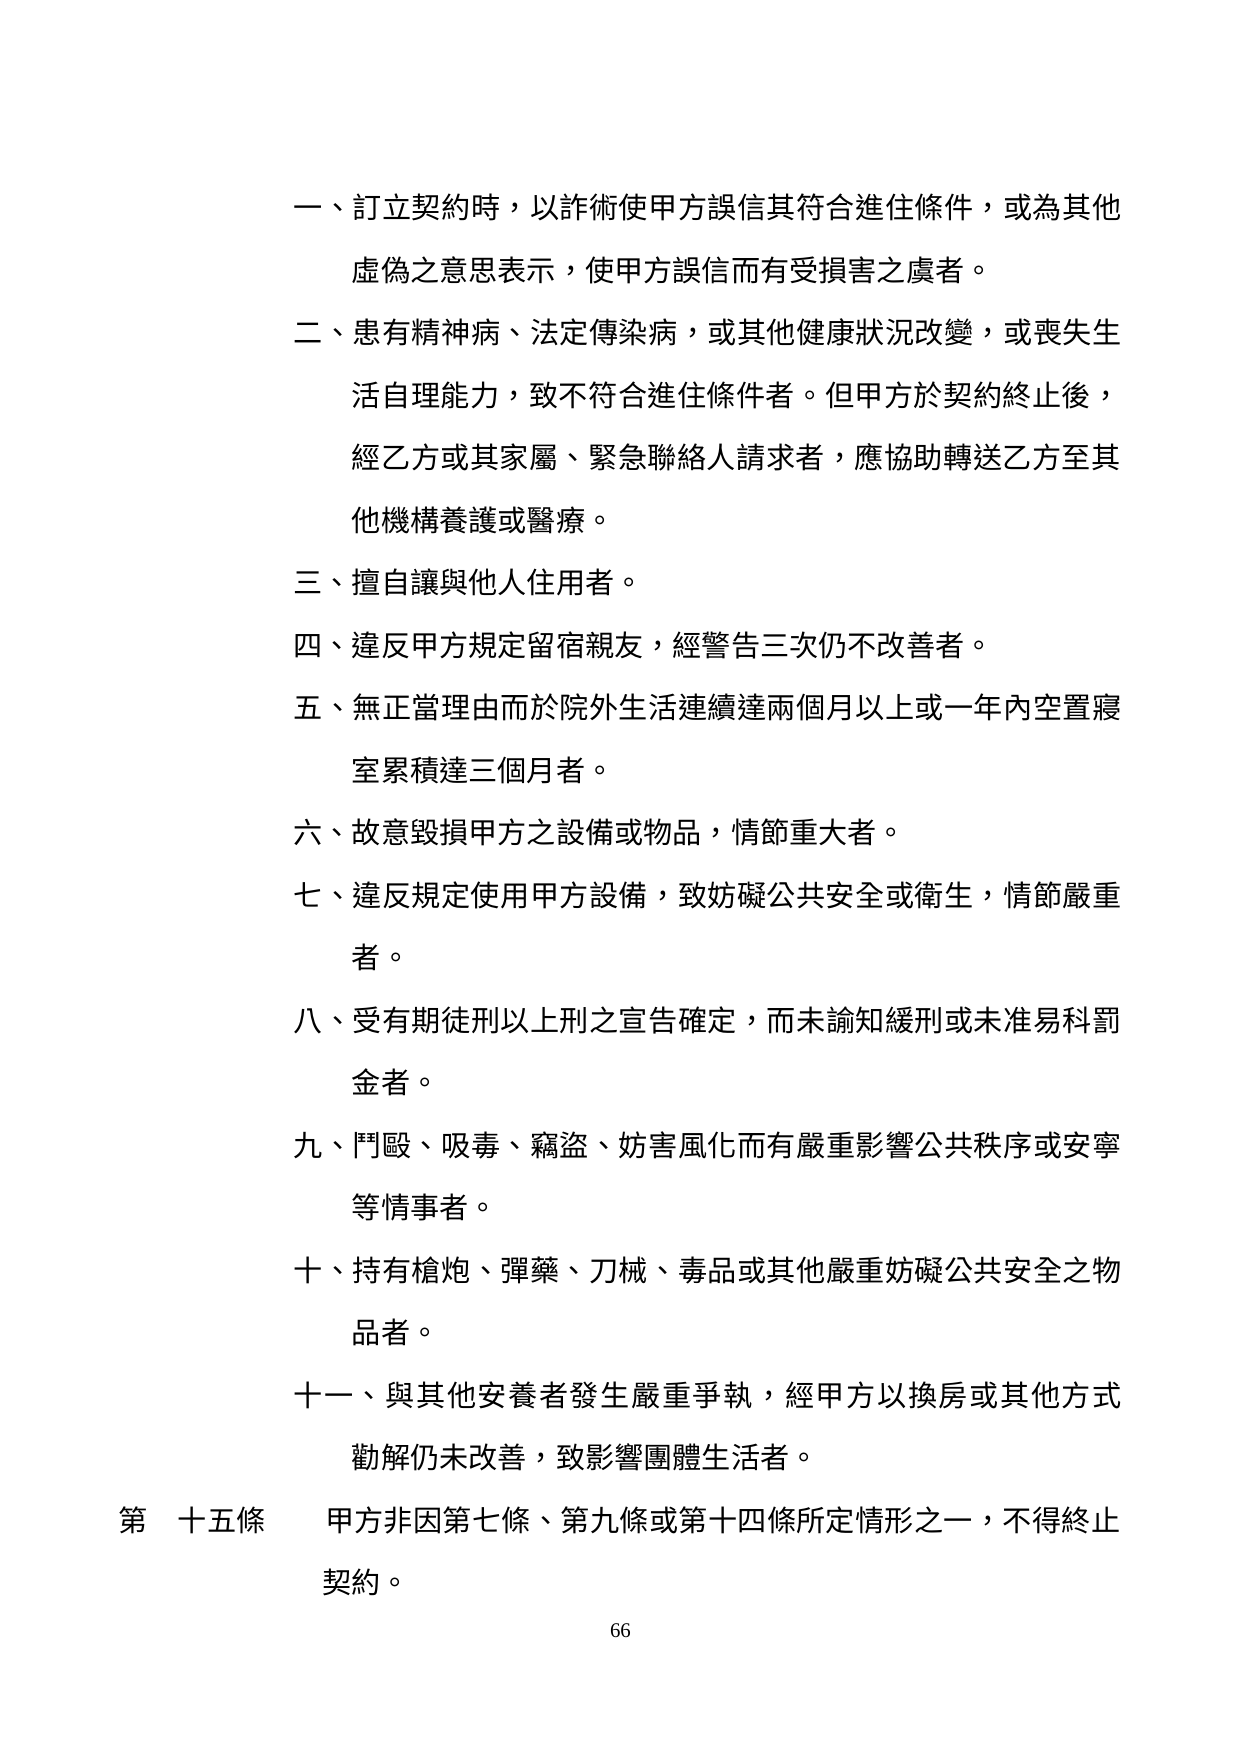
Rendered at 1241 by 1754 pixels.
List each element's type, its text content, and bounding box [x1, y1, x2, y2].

text 四、違反甲方規定留宿親友，經警告三次仍不改善者。 [235, 602, 1122, 664]
text 六、故意毀損甲方之設備或物品，情節重大者。 [235, 789, 1122, 852]
text 八、受有期徒刑以上刑之宣告確定，而未諭知緩刑或未准易科罰金者。 [293, 977, 1122, 1102]
text 三、擅自讓與他人住用者。 [235, 539, 1122, 602]
text 十、持有槍炮、彈藥、刀械、毒品或其他嚴重妨礙公共安全之物品者。 [293, 1227, 1122, 1352]
text 一、訂立契約時，以詐術使甲方誤信其符合進住條件，或為其他虛偽之意思表示，使甲方誤信而有受損害之虞者。 [293, 164, 1122, 289]
text 五、無正當理由而於院外生活連續達兩個月以上或一年內空置寢室累積達三個月者。 [293, 664, 1122, 789]
text 七、違反規定使用甲方設備，致妨礙公共安全或衛生，情節嚴重者。 [293, 852, 1122, 977]
text 九、鬥毆、吸毒、竊盜、妨害風化而有嚴重影響公共秩序或安寧等情事者。 [293, 1102, 1122, 1227]
text 二、患有精神病、法定傳染病，或其他健康狀況改變，或喪失生活自理能力，致不符合進住條件者。但甲方於契約終止後，經乙方或其家屬、緊急聯絡人請求者，應協助轉送乙方至其他機構養護或醫療。 [293, 289, 1122, 539]
text 第 十五條 甲方非因第七條、第九條或第十四條所定情形之一，不得終止契約。 [118, 1477, 1122, 1602]
text 十一、與其他安養者發生嚴重爭執，經甲方以換房或其他方式 勸解仍未改善，致影響團體生活者。 [293, 1352, 1122, 1477]
